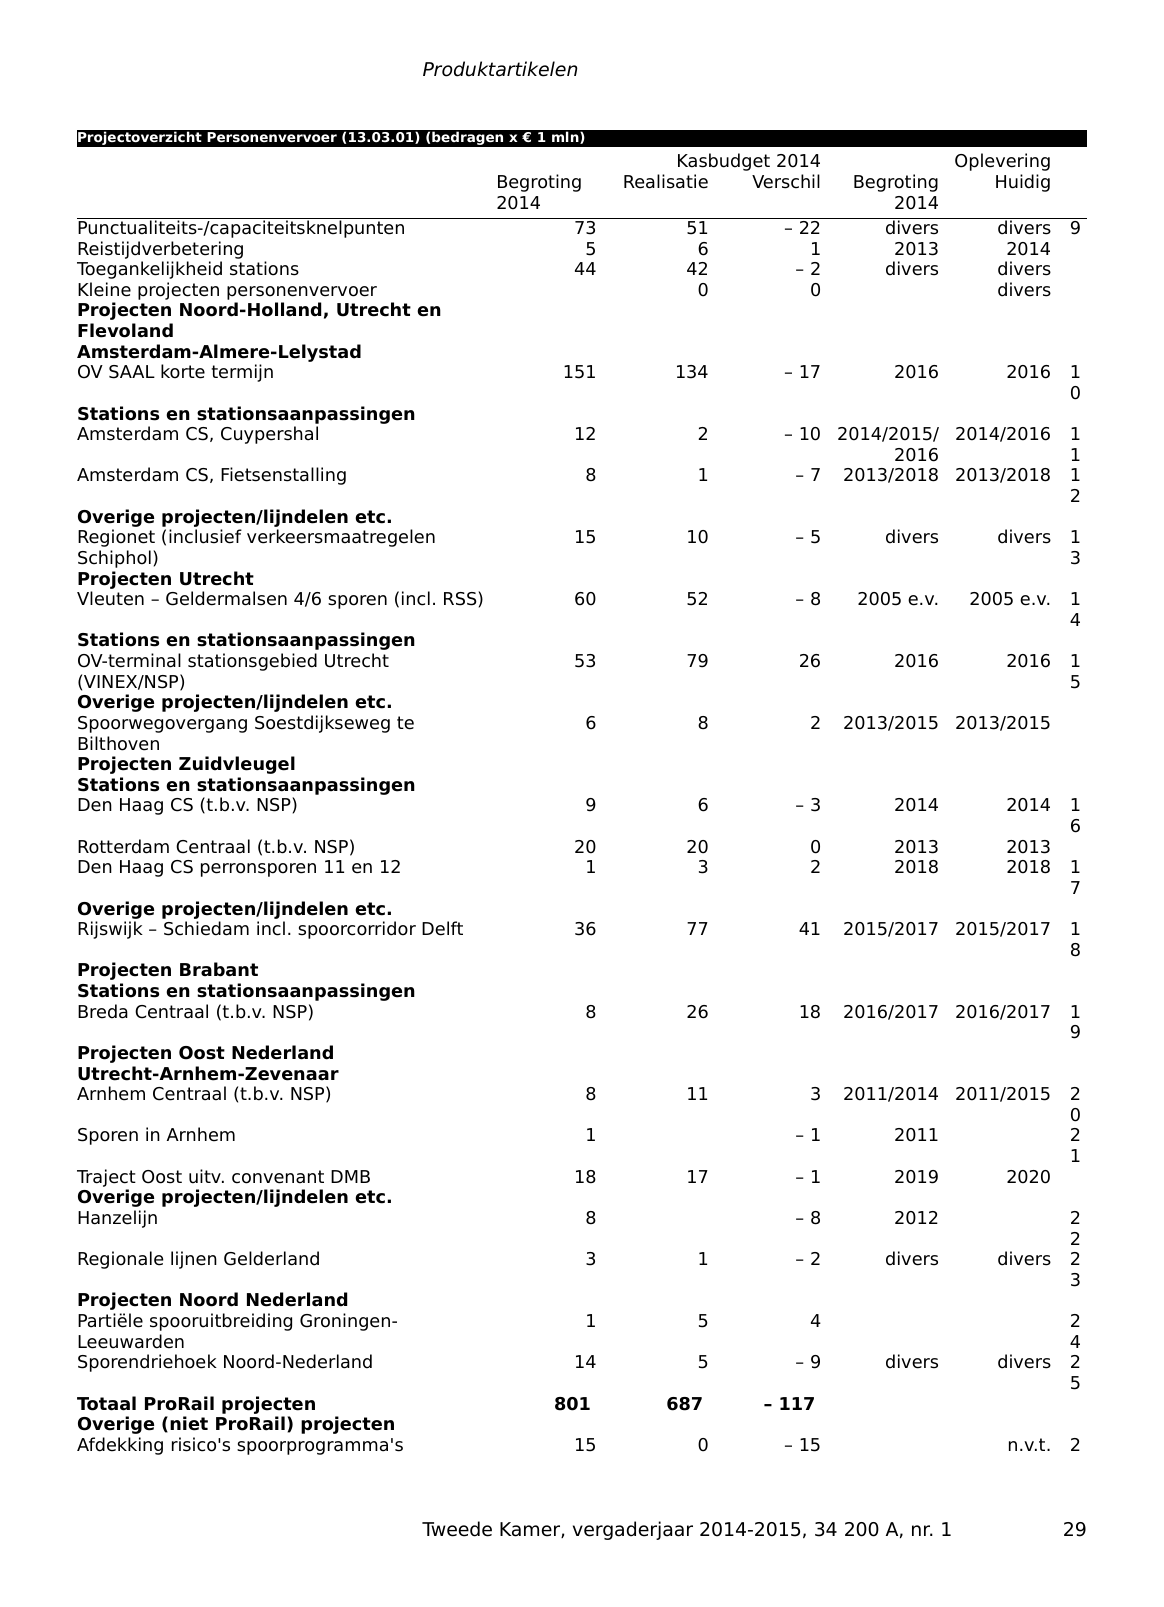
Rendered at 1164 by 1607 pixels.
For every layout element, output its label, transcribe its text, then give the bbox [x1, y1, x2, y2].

table_cell [602, 775, 714, 795]
table_cell [945, 1394, 1057, 1414]
table_cell Rotterdam Centraal (t.b.v. NSP) [77, 837, 490, 857]
table_cell [1057, 259, 1087, 280]
table_cell 23 [1057, 1249, 1087, 1290]
table_cell [715, 342, 827, 362]
table_cell – 5 [715, 527, 827, 568]
table_cell [1057, 981, 1087, 1002]
table_cell [715, 569, 827, 589]
table_cell 6 [602, 239, 714, 259]
table_cell [827, 569, 945, 589]
table_cell [1057, 713, 1087, 754]
table_cell Sporen in Arnhem [77, 1125, 490, 1167]
table_cell Huidig [945, 172, 1057, 218]
table_cell 2015/2017 [945, 919, 1057, 960]
table_cell [827, 754, 945, 775]
table_cell 687 [602, 1394, 714, 1414]
table_cell [602, 342, 714, 362]
table_cell Stations en stationsaanpassingen [77, 981, 490, 1002]
table_cell [945, 1290, 1057, 1311]
table_cell 2014 [945, 239, 1057, 259]
table_cell – 7 [715, 465, 827, 507]
table_cell Overige projecten/lijndelen etc. [77, 692, 490, 713]
table_cell 77 [602, 919, 714, 960]
table_cell 2016 [945, 651, 1057, 692]
table_cell Amsterdam CS, Fietsenstalling [77, 465, 490, 507]
table_cell [602, 1043, 714, 1063]
table_cell divers [945, 1352, 1057, 1393]
table_cell [602, 507, 714, 527]
table_cell [827, 300, 945, 342]
table_cell [945, 775, 1057, 795]
table_cell 2013/2018 [945, 465, 1057, 507]
table_cell [715, 1043, 827, 1063]
table_cell [827, 1064, 945, 1084]
table_cell 41 [715, 919, 827, 960]
table_cell 0 [715, 837, 827, 857]
table_cell Projecten Oost Nederland [77, 1043, 490, 1063]
table_cell 16 [1057, 795, 1087, 837]
table_cell 2013/2018 [827, 465, 945, 507]
table_cell 2015/2017 [827, 919, 945, 960]
table_cell [490, 754, 602, 775]
table_cell – 1 [715, 1167, 827, 1187]
table_cell – 117 [715, 1394, 827, 1414]
table_cell OV SAAL korte termijn [77, 362, 490, 403]
table_cell 8 [490, 1084, 602, 1125]
table_cell 2014 [827, 795, 945, 837]
table_cell [602, 569, 714, 589]
table_cell [715, 1187, 827, 1208]
table_cell 2016/2017 [827, 1002, 945, 1043]
table_cell Overige projecten/lijndelen etc. [77, 1187, 490, 1208]
table_cell 5 [602, 1311, 714, 1352]
table_cell [602, 899, 714, 919]
table_cell 14 [1057, 589, 1087, 630]
table_cell 4 [715, 1311, 827, 1352]
table_cell 9 [490, 795, 602, 837]
table_cell [827, 1043, 945, 1063]
table_cell [490, 1043, 602, 1063]
table_cell Vleuten – Geldermalsen 4/6 sporen (incl. RSS) [77, 589, 490, 630]
table_cell [1057, 1187, 1087, 1208]
table_cell – 9 [715, 1352, 827, 1393]
table_cell – 22 [715, 219, 827, 238]
table_cell [827, 899, 945, 919]
table_cell Spoorwegovergang Soestdijkseweg te Bilthoven [77, 713, 490, 754]
table_cell Projecten Noord Nederland [77, 1290, 490, 1311]
table_cell [77, 147, 490, 172]
table_cell Realisatie [602, 172, 714, 218]
table_cell Amsterdam-Almere-Lelystad [77, 342, 490, 362]
table_cell 18 [1057, 919, 1087, 960]
table_cell 801 [490, 1394, 602, 1414]
table_cell [827, 981, 945, 1002]
table_cell [1057, 342, 1087, 362]
table_cell – 8 [715, 1208, 827, 1249]
table_cell [715, 404, 827, 424]
table_cell [490, 569, 602, 589]
table_cell 17 [1057, 857, 1087, 898]
table_cell 2005 e.v. [827, 589, 945, 630]
table_cell [945, 1125, 1057, 1167]
table_cell [945, 300, 1057, 342]
table_cell [827, 1290, 945, 1311]
table_cell [945, 342, 1057, 362]
table_cell [945, 1187, 1057, 1208]
table_cell 20 [490, 837, 602, 857]
table_cell Stations en stationsaanpassingen [77, 630, 490, 651]
table_cell [1057, 1043, 1087, 1063]
table_cell [1057, 147, 1087, 172]
table_cell [1057, 280, 1087, 300]
table_cell divers [945, 280, 1057, 300]
table_cell Overige projecten/lijndelen etc. [77, 899, 490, 919]
table_cell [1057, 172, 1087, 218]
table_cell 52 [602, 589, 714, 630]
table_cell – 8 [715, 589, 827, 630]
table_cell [1057, 404, 1087, 424]
table_cell [715, 981, 827, 1002]
table_cell 60 [490, 589, 602, 630]
table_cell [490, 300, 602, 342]
table_cell [827, 1187, 945, 1208]
table_cell Punctualiteits-/capaciteitsknelpunten [77, 219, 490, 238]
table_cell Afdekking risico's spoorprogramma's [77, 1435, 490, 1455]
table_cell 1 [490, 1125, 602, 1167]
table_cell [1057, 239, 1087, 259]
table_cell Begroting 2014 [827, 172, 945, 218]
table_cell [945, 899, 1057, 919]
table_cell 18 [715, 1002, 827, 1043]
table_cell 25 [1057, 1352, 1087, 1393]
table_cell Hanzelijn [77, 1208, 490, 1249]
table_cell [715, 507, 827, 527]
table_cell [1057, 507, 1087, 527]
table_cell Breda Centraal (t.b.v. NSP) [77, 1002, 490, 1043]
table_cell Totaal ProRail projecten [77, 1394, 490, 1414]
table_cell Kasbudget 2014 [490, 147, 827, 172]
table_cell 3 [715, 1084, 827, 1125]
table_cell 2 [1057, 1435, 1087, 1455]
table_cell 2016 [945, 362, 1057, 403]
table_cell 11 [602, 1084, 714, 1125]
table_cell 20 [602, 837, 714, 857]
table_cell 2005 e.v. [945, 589, 1057, 630]
table_cell [715, 899, 827, 919]
table_cell [490, 899, 602, 919]
table_cell – 15 [715, 1435, 827, 1455]
table_cell 2014/2015/2016 [827, 424, 945, 465]
table_cell 42 [602, 259, 714, 280]
table_cell [1057, 1290, 1087, 1311]
table_cell 44 [490, 259, 602, 280]
table_cell [827, 342, 945, 362]
table_cell 79 [602, 651, 714, 692]
table_cell 8 [490, 465, 602, 507]
table_cell Kleine projecten personenvervoer [77, 280, 490, 300]
table_cell – 2 [715, 1249, 827, 1290]
table_cell [827, 280, 945, 300]
table_cell divers [945, 527, 1057, 568]
table_cell [715, 775, 827, 795]
table_cell 1 [602, 1249, 714, 1290]
table_cell 2013/2015 [827, 713, 945, 754]
table_cell 22 [1057, 1208, 1087, 1249]
table_cell [602, 404, 714, 424]
table_cell 2018 [827, 857, 945, 898]
table_cell [1057, 692, 1087, 713]
table_cell [1057, 754, 1087, 775]
table_cell Begroting 2014 [490, 172, 602, 218]
table_cell 15 [1057, 651, 1087, 692]
table_cell [490, 404, 602, 424]
table_cell [945, 1414, 1057, 1435]
table_cell 12 [1057, 465, 1087, 507]
table_cell [715, 960, 827, 981]
table_cell [1057, 1167, 1087, 1187]
table_cell 26 [715, 651, 827, 692]
table_cell 0 [602, 1435, 714, 1455]
table_cell [490, 692, 602, 713]
table_cell divers [827, 259, 945, 280]
table_cell [715, 692, 827, 713]
table_cell [715, 630, 827, 651]
table_cell [827, 507, 945, 527]
table_cell [827, 630, 945, 651]
table_cell 18 [490, 1167, 602, 1187]
table_cell [490, 775, 602, 795]
table_cell divers [945, 219, 1057, 238]
table_cell – 17 [715, 362, 827, 403]
table_cell [602, 630, 714, 651]
table_cell [1057, 837, 1087, 857]
table_cell [602, 754, 714, 775]
table_cell [945, 960, 1057, 981]
table_cell [1057, 630, 1087, 651]
table_cell [715, 300, 827, 342]
table_cell 2013/2015 [945, 713, 1057, 754]
table_cell [490, 1187, 602, 1208]
table_cell – 10 [715, 424, 827, 465]
table_cell [715, 1064, 827, 1084]
table_cell 2012 [827, 1208, 945, 1249]
table_cell n.v.t. [945, 1435, 1057, 1455]
table_cell – 3 [715, 795, 827, 837]
table_cell 0 [602, 280, 714, 300]
table_cell 1 [602, 465, 714, 507]
table_cell 24 [1057, 1311, 1087, 1352]
table_cell [945, 1064, 1057, 1084]
table_header Projectoverzicht Personenvervoer (13.03.01) (bedragen x € 1 mln) [77, 130, 1087, 146]
table_cell [945, 507, 1057, 527]
table_cell 2013 [827, 239, 945, 259]
table_cell Stations en stationsaanpassingen [77, 404, 490, 424]
table_cell Projecten Brabant [77, 960, 490, 981]
table_cell 2016/2017 [945, 1002, 1057, 1043]
table_cell [602, 1187, 714, 1208]
table_cell 10 [602, 527, 714, 568]
table_cell [945, 1043, 1057, 1063]
table_cell Arnhem Centraal (t.b.v. NSP) [77, 1084, 490, 1125]
table_cell 2011/2014 [827, 1084, 945, 1125]
table_cell [490, 1064, 602, 1084]
table_cell divers [827, 1249, 945, 1290]
table_cell Amsterdam CS, Cuypershal [77, 424, 490, 465]
table_cell 10 [1057, 362, 1087, 403]
table_cell 8 [490, 1208, 602, 1249]
table_cell 134 [602, 362, 714, 403]
table_cell 2013 [827, 837, 945, 857]
table_cell 3 [490, 1249, 602, 1290]
table_cell [945, 754, 1057, 775]
table_cell 0 [715, 280, 827, 300]
table_cell 2013 [945, 837, 1057, 857]
table_cell 2014/2016 [945, 424, 1057, 465]
table_cell divers [827, 219, 945, 238]
table_cell divers [945, 259, 1057, 280]
table_cell 53 [490, 651, 602, 692]
table_cell [490, 981, 602, 1002]
table_cell 2018 [945, 857, 1057, 898]
table_cell divers [827, 527, 945, 568]
table_cell [1057, 1394, 1087, 1414]
table_cell Stations en stationsaanpassingen [77, 775, 490, 795]
table_cell 51 [602, 219, 714, 238]
table_cell [827, 960, 945, 981]
table_cell [602, 981, 714, 1002]
table_cell [490, 630, 602, 651]
table_cell 151 [490, 362, 602, 403]
table_cell [602, 1064, 714, 1084]
table_cell 8 [602, 713, 714, 754]
table_cell 2020 [945, 1167, 1057, 1187]
table_cell 1 [490, 857, 602, 898]
table_cell Oplevering [827, 147, 1057, 172]
table_cell – 2 [715, 259, 827, 280]
table_cell divers [945, 1249, 1057, 1290]
table_cell Projecten Utrecht [77, 569, 490, 589]
table_cell [1057, 1414, 1087, 1435]
table_cell 1 [490, 1311, 602, 1352]
table_cell – 1 [715, 1125, 827, 1167]
table_cell [827, 1311, 945, 1352]
table_cell [490, 960, 602, 981]
table_cell [490, 1414, 602, 1435]
table_cell 8 [490, 1002, 602, 1043]
table_cell Projecten Zuidvleugel [77, 754, 490, 775]
table_cell [827, 775, 945, 795]
table_cell 2019 [827, 1167, 945, 1187]
table_cell 14 [490, 1352, 602, 1393]
table_cell Regionet (inclusief verkeersmaatregelen Schiphol) [77, 527, 490, 568]
table_cell 2 [715, 713, 827, 754]
table_cell Utrecht-Arnhem-Zevenaar [77, 1064, 490, 1084]
table_cell [602, 960, 714, 981]
table_cell Overige projecten/lijndelen etc. [77, 507, 490, 527]
table_cell 11 [1057, 424, 1087, 465]
table_cell [945, 569, 1057, 589]
table_cell Reistijdverbetering [77, 239, 490, 259]
table_cell [1057, 569, 1087, 589]
table_cell Verschil [715, 172, 827, 218]
table_cell [602, 1125, 714, 1167]
table_cell [715, 1290, 827, 1311]
table_cell [1057, 300, 1087, 342]
table_cell [945, 630, 1057, 651]
table_cell Traject Oost uitv. convenant DMB [77, 1167, 490, 1187]
table_cell [827, 1394, 945, 1414]
table_cell 5 [490, 239, 602, 259]
table_cell [715, 754, 827, 775]
table_cell [827, 404, 945, 424]
table_cell [715, 1414, 827, 1435]
table_cell [945, 692, 1057, 713]
table_cell 2 [602, 424, 714, 465]
table_cell 15 [490, 1435, 602, 1455]
table_cell Rijswijk – Schiedam incl. spoorcorridor Delft [77, 919, 490, 960]
table_cell [602, 1290, 714, 1311]
table_cell Partiële spooruitbreiding Groningen-Leeuwarden [77, 1311, 490, 1352]
table_cell 2016 [827, 362, 945, 403]
table_cell 5 [602, 1352, 714, 1393]
table_cell 6 [602, 795, 714, 837]
table_cell 2014 [945, 795, 1057, 837]
table_cell 73 [490, 219, 602, 238]
table_cell [945, 981, 1057, 1002]
table_cell [602, 1208, 714, 1249]
table_cell [490, 1290, 602, 1311]
table_cell [827, 692, 945, 713]
table_cell 2011/2015 [945, 1084, 1057, 1125]
table_cell Den Haag CS (t.b.v. NSP) [77, 795, 490, 837]
table_cell Regionale lijnen Gelderland [77, 1249, 490, 1290]
table_cell 12 [490, 424, 602, 465]
table_cell 15 [490, 527, 602, 568]
table_cell 3 [602, 857, 714, 898]
table_cell Projecten Noord-Holland, Utrecht en Flevoland [77, 300, 490, 342]
table_cell 19 [1057, 1002, 1087, 1043]
table_cell divers [827, 1352, 945, 1393]
table_cell [602, 692, 714, 713]
table_cell Sporendriehoek Noord-Nederland [77, 1352, 490, 1393]
table_cell 26 [602, 1002, 714, 1043]
table_cell [1057, 775, 1087, 795]
table_cell [490, 342, 602, 362]
table_cell OV-terminal stationsgebied Utrecht (VINEX/NSP) [77, 651, 490, 692]
table_cell [945, 1208, 1057, 1249]
table_cell 6 [490, 713, 602, 754]
table_cell [77, 172, 490, 218]
table_cell 9 [1057, 219, 1087, 238]
table_cell [602, 300, 714, 342]
table_cell 1 [715, 239, 827, 259]
table_cell 36 [490, 919, 602, 960]
table_cell 2016 [827, 651, 945, 692]
table_cell Overige (niet ProRail) projecten [77, 1414, 490, 1435]
table_cell 2011 [827, 1125, 945, 1167]
table_cell Toegankelijkheid stations [77, 259, 490, 280]
table_cell [945, 1311, 1057, 1352]
table_cell [1057, 1064, 1087, 1084]
table_cell [1057, 899, 1087, 919]
table_cell 20 [1057, 1084, 1087, 1125]
table_cell 21 [1057, 1125, 1087, 1167]
table_cell [945, 404, 1057, 424]
table_cell 13 [1057, 527, 1087, 568]
table_cell [827, 1435, 945, 1455]
table_cell 2 [715, 857, 827, 898]
table_cell [490, 507, 602, 527]
table_cell [602, 1414, 714, 1435]
table_cell [827, 1414, 945, 1435]
table_cell [1057, 960, 1087, 981]
table_cell [490, 280, 602, 300]
table_cell 17 [602, 1167, 714, 1187]
table_cell Den Haag CS perronsporen 11 en 12 [77, 857, 490, 898]
